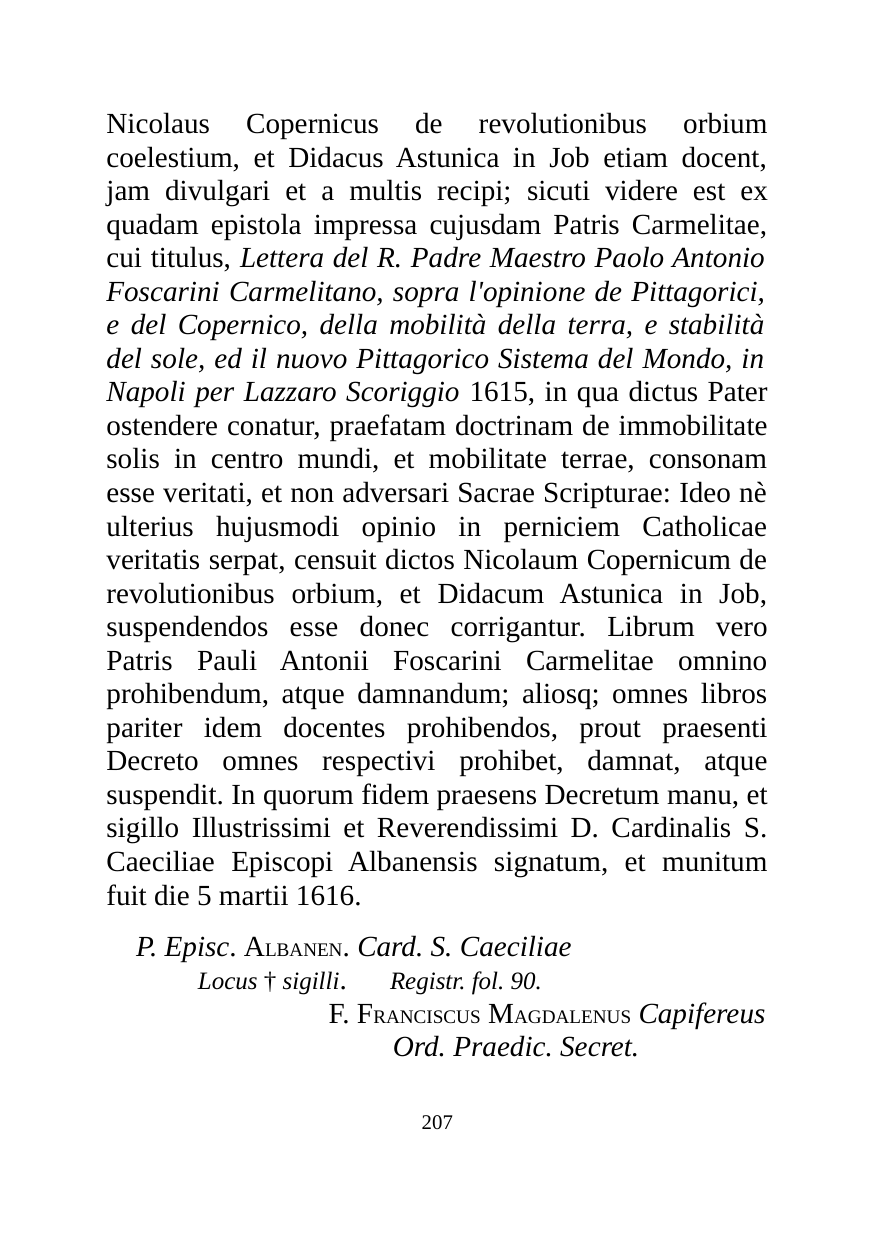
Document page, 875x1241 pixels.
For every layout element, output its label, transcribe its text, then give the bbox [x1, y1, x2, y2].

text F. Franciscus Magdalenus Capifereus [106, 996, 768, 1029]
text Locus † sigilli. Registr. fol. 90. [168, 962, 768, 996]
text Nicolaus Copernicus de revolutionibus orbium coelestium, et Didacus Astunica in Job etiam docent, jam divulgari et a multis recipi; sicuti videre est ex quadam epistola impressa cujusdam Patris Carmelitae, cui titulus, Lettera del R. Padre Maestro Paolo Antonio Foscarini Carmelitano, sopra l'opinione de Pittagorici, e del Copernico, della mobilità della terra, e stabilità del sole, ed il nuovo Pittagorico Sistema del Mondo, in Napoli per Lazzaro Scoriggio 1615, in qua dictus Pater ostendere conatur, praefatam doctrinam de immobilitate solis in centro mundi, et mobilitate terrae, consonam esse veritati, et non adversari Sacrae Scripturae: Ideo nè ulterius hujusmodi opinio in perniciem Catholicae veritatis serpat, censuit dictos Nicolaum Copernicum de revolutionibus orbium, et Didacum Astunica in Job, suspendendos esse donec corrigantur. Librum vero Patris Pauli Antonii Foscarini Carmelitae omnino prohibendum, atque damnandum; aliosq; omnes libros pariter idem docentes prohibendos, prout praesenti Decreto omnes respectivi prohibet, damnat, atque suspendit. In quorum fidem praesens Decretum manu, et sigillo Illustrissimi et Reverendissimi D. Cardinalis S. Caeciliae Episcopi Albanensis signatum, et munitum fuit die 5 martii 1616. [106, 106, 768, 911]
text P. Episc. Albanen. Card. S. Caeciliae [106, 929, 768, 962]
text Ord. Praedic. Secret. [106, 1029, 642, 1063]
